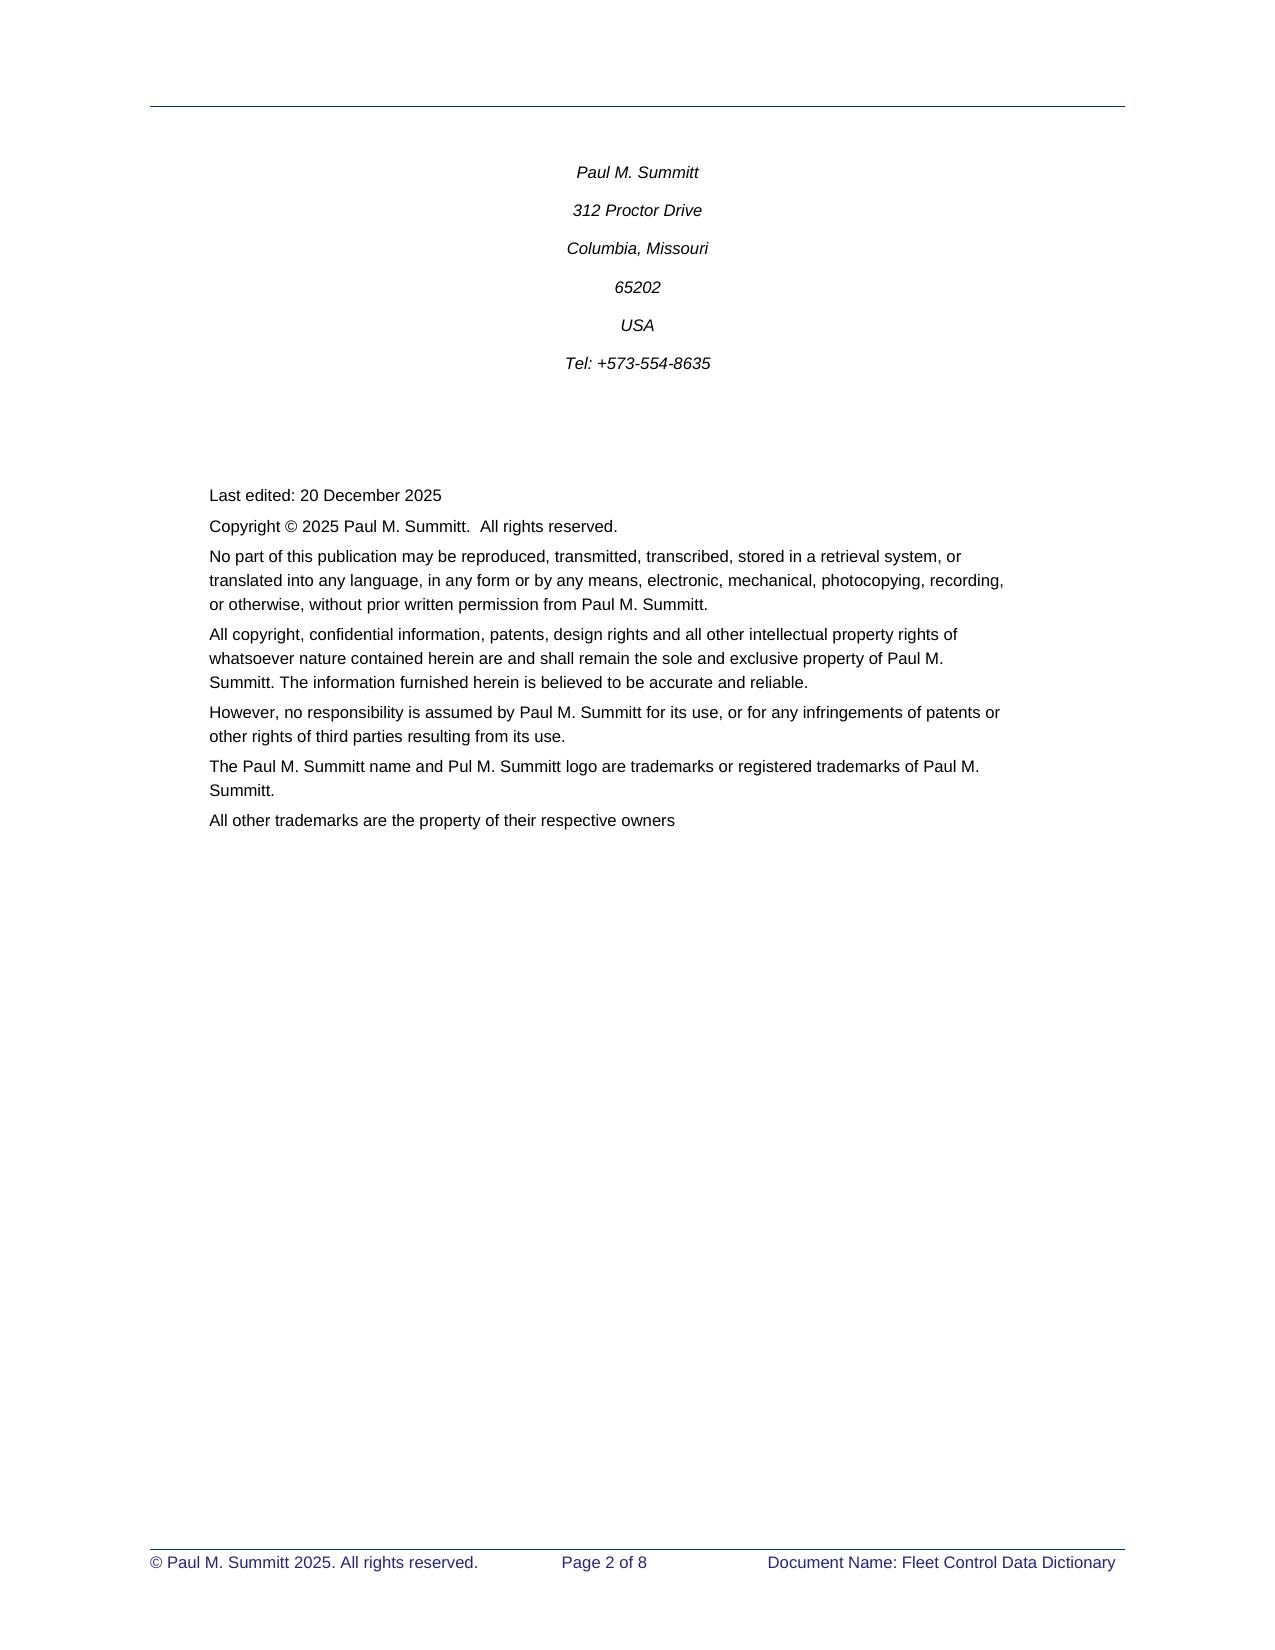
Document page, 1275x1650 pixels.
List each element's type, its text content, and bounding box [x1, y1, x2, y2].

text Last edited: 20 December 2025 [209, 486, 1007, 505]
text The Paul M. Summitt name and Pul M. Summitt logo are trademarks or registered trademarks of Paul M. Summitt. [209, 757, 1007, 800]
text Columbia, Missouri [209, 239, 1066, 258]
text However, no responsibility is assumed by Paul M. Summitt for its use, or for any infringements of patents or other rights of third parties resulting from its use. [209, 703, 1007, 746]
text 65202 [209, 277, 1066, 297]
text 312 Proctor Drive [209, 201, 1066, 220]
text Copyright © 2025 Paul M. Summitt. All rights reserved. [209, 516, 1007, 536]
text No part of this publication may be reproduced, transmitted, transcribed, stored in a retrieval system, or translated into any language, in any form or by any means, electronic, mechanical, photocopying, recording, or otherwise, without prior written permission from Paul M. Summitt. [209, 547, 1007, 614]
text USA [209, 316, 1066, 335]
text Tel: +573-554-8635 [209, 354, 1066, 373]
text Paul M. Summitt [209, 162, 1066, 182]
text All copyright, confidential information, patents, design rights and all other intellectual property rights of whatsoever nature contained herein are and shall remain the sole and exclusive property of Paul M. Summitt. The information furnished herein is believed to be accurate and reliable. [209, 625, 1007, 692]
text All other trademarks are the property of their respective owners [209, 811, 1007, 830]
